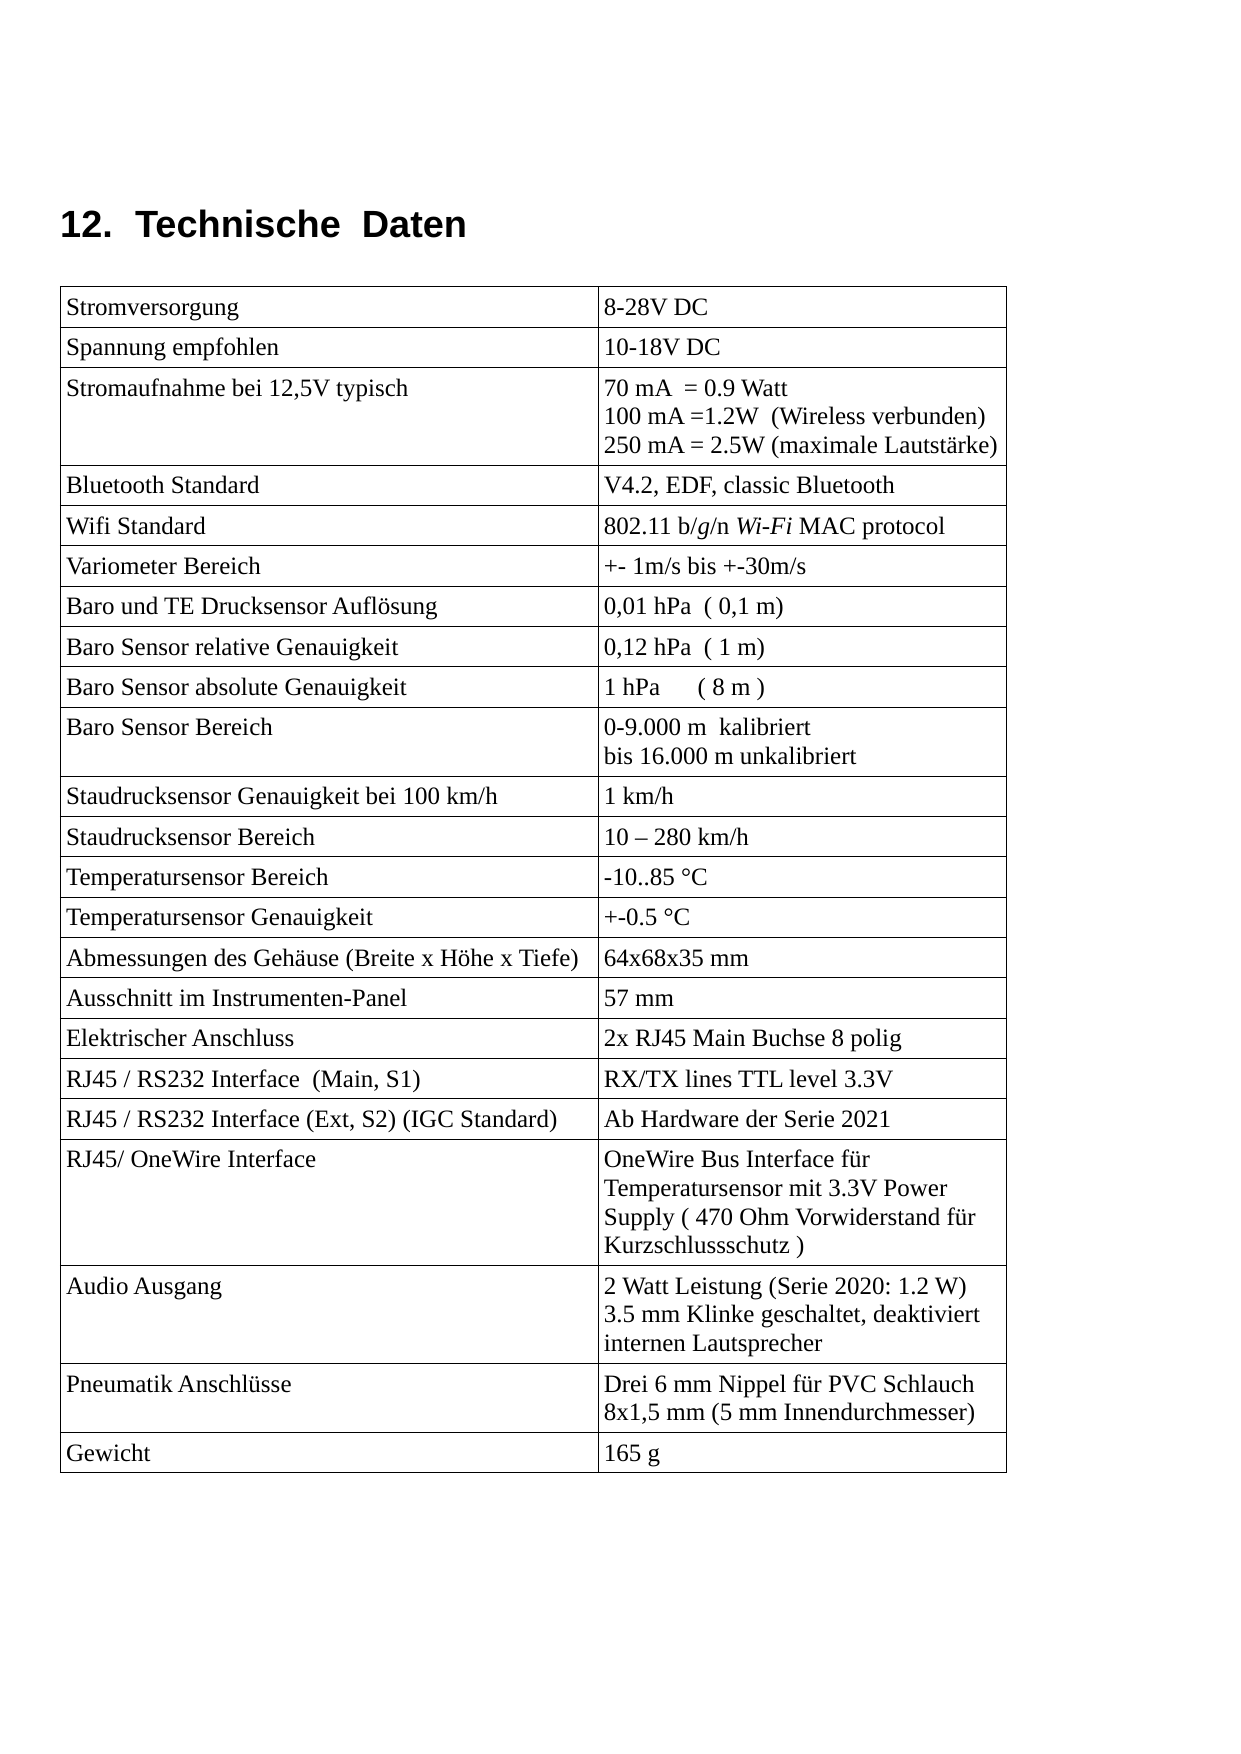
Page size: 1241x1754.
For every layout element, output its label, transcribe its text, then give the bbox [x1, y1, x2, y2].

table_cell Baro Sensor absolute Genauigkeit [61, 667, 598, 707]
table_cell 0,12 hPa ( 1 m) [599, 627, 1006, 666]
table_cell 70 mA = 0.9 Watt 100 mA =1.2W (Wireless verbunden) 250 mA = 2.5W (maximale Lautstärke) [599, 368, 1006, 465]
table_cell Staudrucksensor Bereich [61, 817, 598, 856]
table_cell Wifi Standard [61, 506, 598, 545]
table_cell 0,01 hPa ( 0,1 m) [599, 587, 1006, 626]
subtitle Technische Daten [60, 201, 1207, 245]
table_cell Pneumatik Anschlüsse [61, 1364, 598, 1432]
table_cell Spannung empfohlen [61, 328, 598, 367]
table_cell Elektrischer Anschluss [61, 1019, 598, 1058]
table_cell +- 1m/s bis +-30m/s [599, 546, 1006, 586]
table_cell +-0.5 °C [599, 898, 1006, 937]
table_cell Ausschnitt im Instrumenten-Panel [61, 978, 598, 1017]
table_cell Variometer Bereich [61, 546, 598, 586]
table_cell 2 Watt Leistung (Serie 2020: 1.2 W) 3.5 mm Klinke geschaltet, deaktiviert internen Lautsprecher [599, 1266, 1006, 1363]
table_cell Temperatursensor Bereich [61, 857, 598, 897]
table_cell Gewicht [61, 1433, 598, 1472]
table_cell 0-9.000 m kalibriert bis 16.000 m unkalibriert [599, 708, 1006, 776]
table_cell RX/TX lines TTL level 3.3V [599, 1059, 1006, 1098]
table_cell Staudrucksensor Genauigkeit bei 100 km/h [61, 777, 598, 816]
table_cell Abmessungen des Gehäuse (Breite x Höhe x Tiefe) [61, 938, 598, 977]
table_cell Drei 6 mm Nippel für PVC Schlauch 8x1,5 mm (5 mm Innendurchmesser) [599, 1364, 1006, 1432]
table_cell 10 – 280 km/h [599, 817, 1006, 856]
table_cell 1 km/h [599, 777, 1006, 816]
table_cell 10-18V DC [599, 328, 1006, 367]
table_cell Baro Sensor relative Genauigkeit [61, 627, 598, 666]
table_cell RJ45 / RS232 Interface (Main, S1) [61, 1059, 598, 1098]
table_cell 802.11 b/g/n Wi-Fi MAC protocol [599, 506, 1006, 545]
table_cell RJ45/ OneWire Interface [61, 1140, 598, 1265]
table_cell 57 mm [599, 978, 1006, 1017]
table_cell Ab Hardware der Serie 2021 [599, 1099, 1006, 1138]
table_cell RJ45 / RS232 Interface (Ext, S2) (IGC Standard) [61, 1099, 598, 1138]
table_cell Bluetooth Standard [61, 466, 598, 505]
table_cell Temperatursensor Genauigkeit [61, 898, 598, 937]
table_header Stromversorgung [61, 287, 598, 327]
table_cell -10..85 °C [599, 857, 1006, 897]
table_cell Baro Sensor Bereich [61, 708, 598, 776]
table_cell 64x68x35 mm [599, 938, 1006, 977]
table_cell 1 hPa ( 8 m ) [599, 667, 1006, 707]
table_header 8-28V DC [599, 287, 1006, 327]
table_cell Stromaufnahme bei 12,5V typisch [61, 368, 598, 465]
table_cell 165 g [599, 1433, 1006, 1472]
table_cell Baro und TE Drucksensor Auflösung [61, 587, 598, 626]
table_cell OneWire Bus Interface für Temperatursensor mit 3.3V Power Supply ( 470 Ohm Vorwiderstand für Kurzschlussschutz ) [599, 1140, 1006, 1265]
table_cell Audio Ausgang [61, 1266, 598, 1363]
table_cell 2x RJ45 Main Buchse 8 polig [599, 1019, 1006, 1058]
table_cell V4.2, EDF, classic Bluetooth [599, 466, 1006, 505]
